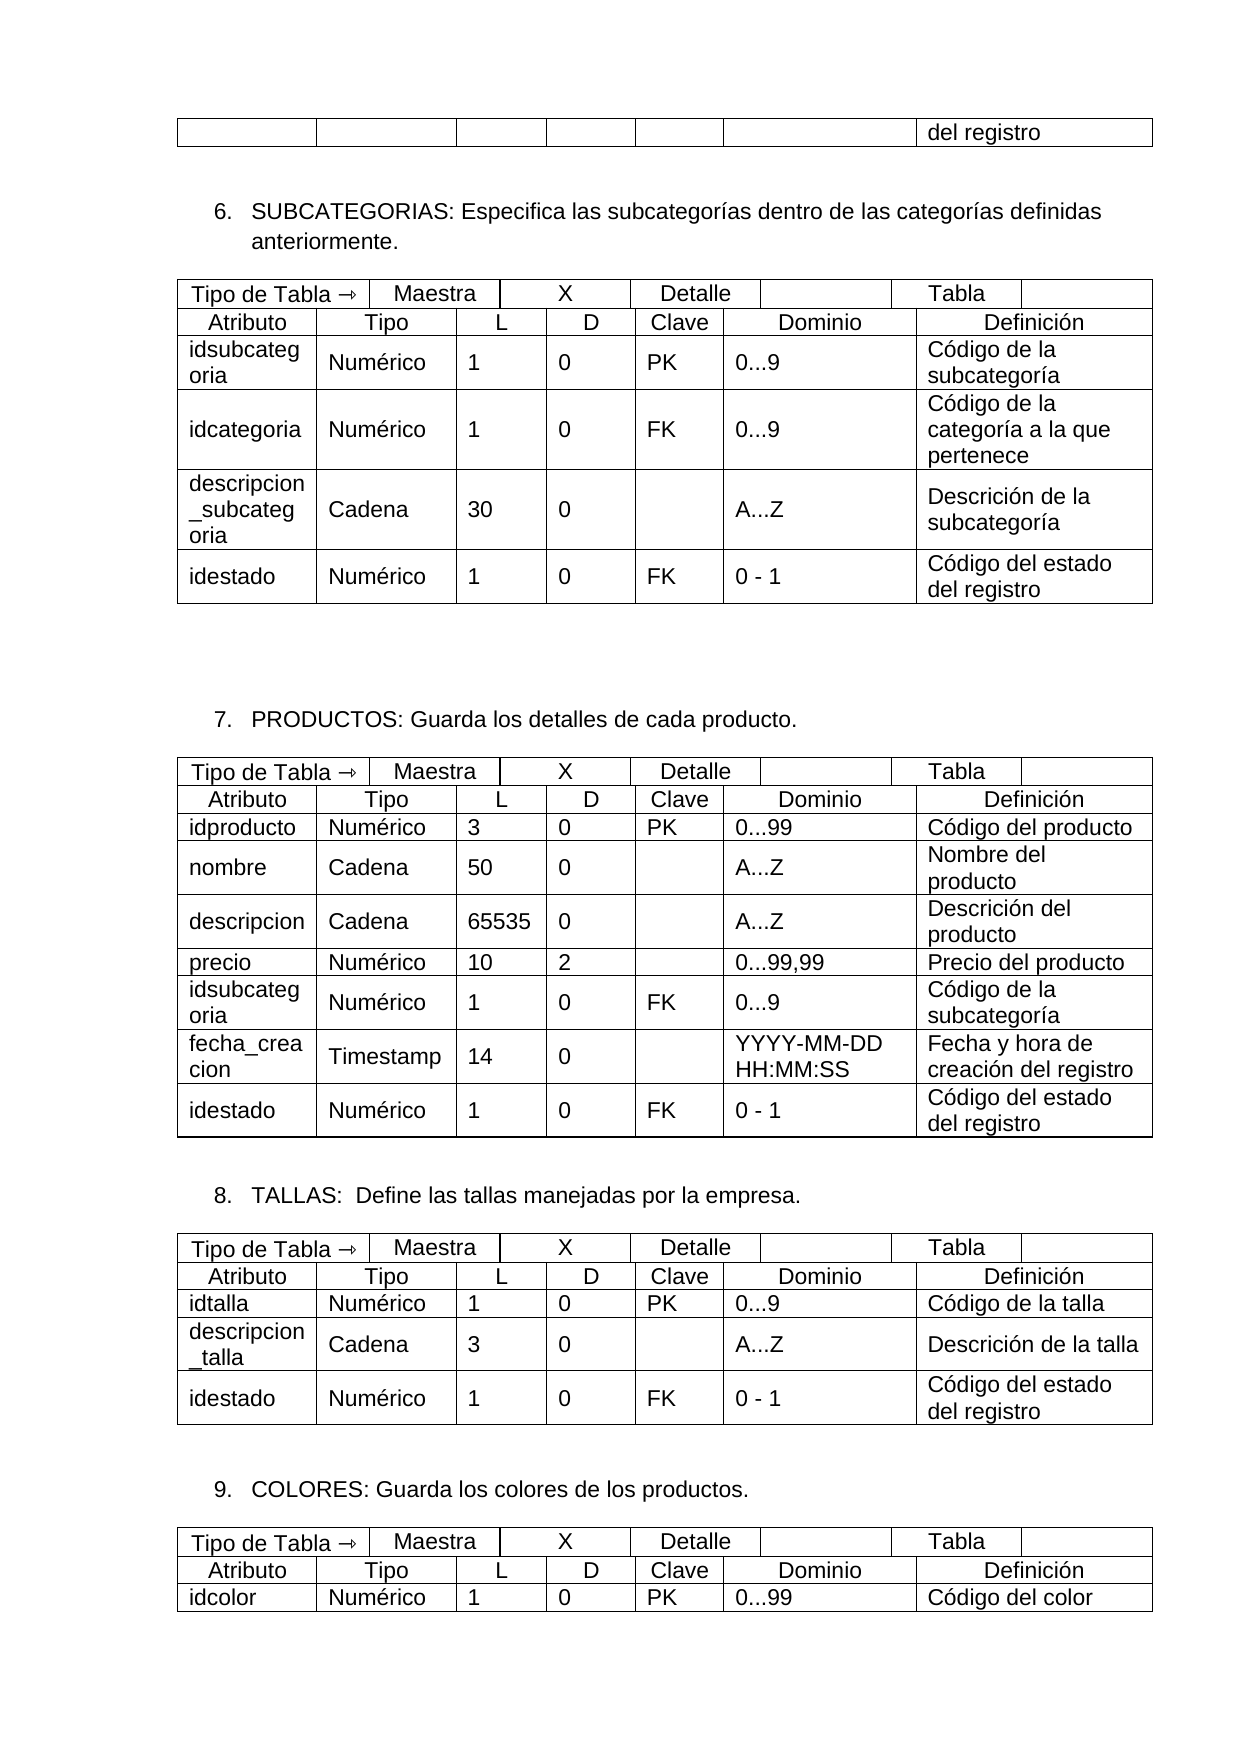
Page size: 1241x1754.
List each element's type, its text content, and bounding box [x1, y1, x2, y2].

table_cell Cadena [317, 1318, 456, 1370]
table_cell [457, 119, 546, 146]
table_header Tipo de Tabla ⇾ [178, 1234, 369, 1262]
table_header Detalle [631, 1528, 760, 1556]
table_cell [178, 119, 316, 146]
table_cell 0 [547, 390, 635, 469]
table_header [761, 280, 891, 307]
table_header Tabla [892, 280, 1021, 307]
table_cell 50 [457, 841, 546, 894]
table_cell Clave [636, 786, 723, 813]
table_cell Cadena [317, 895, 456, 948]
table_cell 1 [457, 336, 546, 389]
table_header X [501, 758, 630, 785]
table_cell 1 [457, 1584, 546, 1611]
table_header Tipo de Tabla ⇾ [178, 1528, 369, 1556]
table_cell PK [636, 814, 723, 840]
table_cell 0 [547, 336, 635, 389]
table_header X [501, 1528, 630, 1556]
table_cell 0...9 [724, 1290, 916, 1317]
table_header Maestra [370, 1234, 499, 1262]
table_cell 30 [457, 470, 546, 549]
table_cell FK [636, 1084, 723, 1136]
table_cell A...Z [724, 895, 916, 948]
table_cell Definición [917, 786, 1152, 813]
table_cell idproducto [178, 814, 316, 840]
table_header Tabla [892, 1528, 1021, 1556]
table_cell 0...9 [724, 976, 916, 1029]
table_cell 0 - 1 [724, 1084, 916, 1136]
table_cell Código de la subcategoría [917, 976, 1152, 1029]
table_cell 14 [457, 1030, 546, 1083]
table_cell 1 [457, 390, 546, 469]
list SUBCATEGORIAS: Especifica las subcategorías dentro de las categorías definidas anteriormente. [213, 198, 1152, 254]
table_header [761, 1234, 891, 1262]
table_cell 0 [547, 1290, 635, 1317]
table_header Tipo de Tabla ⇾ [178, 758, 369, 785]
table_cell FK [636, 1371, 723, 1424]
table_cell Nombre del producto [917, 841, 1152, 894]
table_cell A...Z [724, 470, 916, 549]
list COLORES: Guarda los colores de los productos. [213, 1476, 1152, 1503]
table_header Detalle [631, 758, 760, 785]
table_cell Descrición de la subcategoría [917, 470, 1152, 549]
table_cell 3 [457, 1318, 546, 1370]
table_header [761, 1528, 891, 1556]
table_cell idestado [178, 550, 316, 603]
table_header Detalle [631, 280, 760, 307]
table_cell [317, 119, 456, 146]
table_cell D [547, 1263, 635, 1289]
table_cell Clave [636, 1557, 723, 1583]
table_cell Tipo [317, 1263, 456, 1289]
table_cell L [457, 309, 546, 335]
table_cell 1 [457, 1290, 546, 1317]
table_cell FK [636, 550, 723, 603]
table_cell L [457, 1557, 546, 1583]
table_cell 0 [547, 976, 635, 1029]
table_cell Dominio [724, 1557, 916, 1583]
table_cell Tipo [317, 1557, 456, 1583]
table_cell Tipo [317, 786, 456, 813]
table_cell 1 [457, 1084, 546, 1136]
table_cell 1 [457, 1371, 546, 1424]
table_cell PK [636, 336, 723, 389]
table_cell Código del producto [917, 814, 1152, 840]
table_cell 0...99,99 [724, 949, 916, 975]
table_cell Clave [636, 309, 723, 335]
table_cell idtalla [178, 1290, 316, 1317]
table_cell 0...9 [724, 336, 916, 389]
table_header Maestra [370, 280, 499, 307]
table_header Detalle [631, 1234, 760, 1262]
table_cell D [547, 1557, 635, 1583]
table_header [761, 758, 891, 785]
table_cell 65535 [457, 895, 546, 948]
table_cell Clave [636, 1263, 723, 1289]
table_cell 0 [547, 1371, 635, 1424]
table_cell fecha_creacion [178, 1030, 316, 1083]
table_cell FK [636, 390, 723, 469]
list PRODUCTOS: Guarda los detalles de cada producto. [213, 706, 1152, 732]
table_header X [501, 280, 630, 307]
table_cell [636, 841, 723, 894]
table_cell YYYY-MM-DD HH:MM:SS [724, 1030, 916, 1083]
table_cell descripcion_subcategoria [178, 470, 316, 549]
table_cell Cadena [317, 841, 456, 894]
table_cell 0...9 [724, 390, 916, 469]
table_cell [724, 119, 916, 146]
table_cell Atributo [178, 1557, 316, 1583]
table_cell Definición [917, 1557, 1152, 1583]
table_cell idestado [178, 1371, 316, 1424]
table_cell 0 [547, 470, 635, 549]
table_cell 0 [547, 841, 635, 894]
table_header Maestra [370, 758, 499, 785]
table_cell Numérico [317, 814, 456, 840]
table_cell 3 [457, 814, 546, 840]
table_header [1022, 1234, 1152, 1262]
table_cell [636, 470, 723, 549]
table_header Tabla [892, 758, 1021, 785]
table_cell 0 - 1 [724, 1371, 916, 1424]
table_cell D [547, 786, 635, 813]
table_cell idestado [178, 1084, 316, 1136]
table_cell Numérico [317, 976, 456, 1029]
table_cell [636, 949, 723, 975]
table_cell nombre [178, 841, 316, 894]
table_cell 10 [457, 949, 546, 975]
table_cell Dominio [724, 786, 916, 813]
table_cell A...Z [724, 1318, 916, 1370]
table_cell L [457, 1263, 546, 1289]
table_cell Dominio [724, 1263, 916, 1289]
table_cell Dominio [724, 309, 916, 335]
table_cell [636, 1030, 723, 1083]
table_cell Numérico [317, 1371, 456, 1424]
table_cell descripcion_talla [178, 1318, 316, 1370]
table_cell Definición [917, 1263, 1152, 1289]
table_cell 1 [457, 550, 546, 603]
table_cell [636, 119, 723, 146]
table_cell Código del color [917, 1584, 1152, 1611]
table_cell 0 [547, 895, 635, 948]
table_cell Código de la talla [917, 1290, 1152, 1317]
table_cell Fecha y hora de creación del registro [917, 1030, 1152, 1083]
table_cell Atributo [178, 309, 316, 335]
table_cell [636, 895, 723, 948]
table_header X [501, 1234, 630, 1262]
table_cell 0 [547, 1084, 635, 1136]
table_cell PK [636, 1290, 723, 1317]
table_cell 0 [547, 1318, 635, 1370]
table_cell Código del estado del registro [917, 1371, 1152, 1424]
table_cell FK [636, 976, 723, 1029]
table_cell 0 [547, 814, 635, 840]
table_cell Numérico [317, 1584, 456, 1611]
table_header Tipo de Tabla ⇾ [178, 280, 369, 307]
table_header Maestra [370, 1528, 499, 1556]
table_cell L [457, 786, 546, 813]
table_cell Numérico [317, 1290, 456, 1317]
table_header [1022, 1528, 1152, 1556]
table_cell Tipo [317, 309, 456, 335]
table_cell Código del estado del registro [917, 550, 1152, 603]
table_cell idcolor [178, 1584, 316, 1611]
table_cell Descrición de la talla [917, 1318, 1152, 1370]
table_cell idsubcategoria [178, 336, 316, 389]
table_cell Precio del producto [917, 949, 1152, 975]
list TALLAS: Define las tallas manejadas por la empresa. [213, 1182, 1152, 1208]
table_cell 2 [547, 949, 635, 975]
table_cell del registro [917, 119, 1152, 146]
table_cell 0 [547, 550, 635, 603]
table_cell Definición [917, 309, 1152, 335]
table_cell Descrición del producto [917, 895, 1152, 948]
table_cell Numérico [317, 949, 456, 975]
table_cell PK [636, 1584, 723, 1611]
table_cell 0 - 1 [724, 550, 916, 603]
table_cell Timestamp [317, 1030, 456, 1083]
table_cell 0 [547, 1030, 635, 1083]
table_cell 0 [547, 1584, 635, 1611]
table_cell 0...99 [724, 814, 916, 840]
table_cell Código de la categoría a la que pertenece [917, 390, 1152, 469]
table_cell idcategoria [178, 390, 316, 469]
table_cell descripcion [178, 895, 316, 948]
table_cell [636, 1318, 723, 1370]
table_cell Código de la subcategoría [917, 336, 1152, 389]
table_cell Numérico [317, 550, 456, 603]
table_header [1022, 280, 1152, 307]
table_cell A...Z [724, 841, 916, 894]
table_cell idsubcategoria [178, 976, 316, 1029]
table_header [1022, 758, 1152, 785]
table_cell 0...99 [724, 1584, 916, 1611]
table_cell Atributo [178, 1263, 316, 1289]
table_cell Atributo [178, 786, 316, 813]
table_cell [547, 119, 635, 146]
table_cell D [547, 309, 635, 335]
table_header Tabla [892, 1234, 1021, 1262]
table_cell Numérico [317, 390, 456, 469]
table_cell Numérico [317, 336, 456, 389]
table_cell Cadena [317, 470, 456, 549]
table_cell Numérico [317, 1084, 456, 1136]
table_cell precio [178, 949, 316, 975]
table_cell Código del estado del registro [917, 1084, 1152, 1136]
table_cell 1 [457, 976, 546, 1029]
